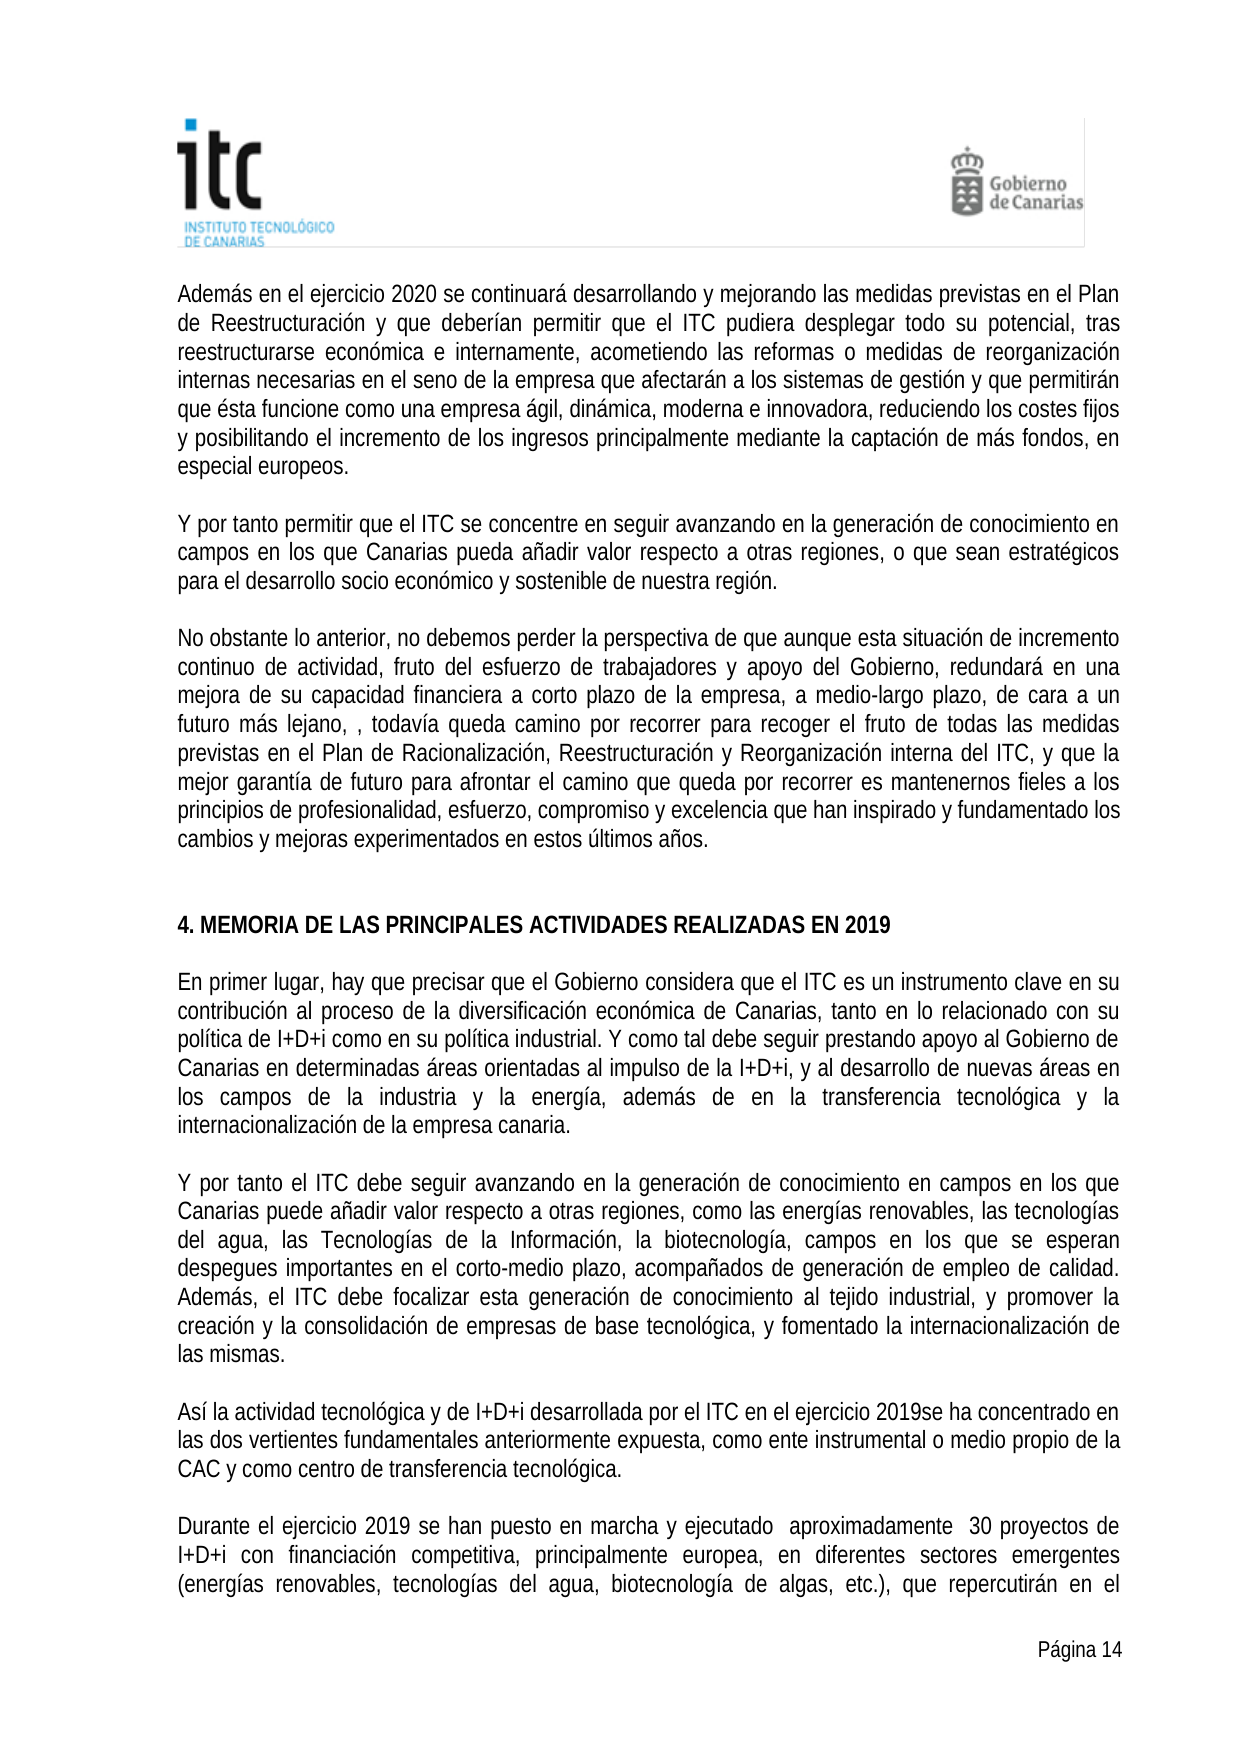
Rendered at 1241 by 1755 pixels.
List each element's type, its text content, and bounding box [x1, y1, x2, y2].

text 4. MEMORIA DE LAS PRINCIPALES ACTIVIDADES REALIZADAS EN 2019 [177, 910, 1122, 938]
text No obstante lo anterior, no debemos perder la perspectiva de que aunque esta situación de incremento continuo de actividad, fruto del esfuerzo de trabajadores y apoyo del Gobierno, redundará en una mejora de su capacidad financiera a corto plazo de la empresa, a medio-largo plazo, de cara a un futuro más lejano, , todavía queda camino por recorrer para recoger el fruto de todas las medidas previstas en el Plan de Racionalización, Reestructuración y Reorganización interna del ITC, y que la mejor garantía de futuro para afrontar el camino que queda por recorrer es mantenernos fieles a los principios de profesionalidad, esfuerzo, compromiso y excelencia que han inspirado y fundamentado los cambios y mejoras experimentados en estos últimos años. [177, 623, 1122, 852]
text Así la actividad tecnológica y de I+D+i desarrollada por el ITC en el ejercicio 2019se ha concentrado en las dos vertientes fundamentales anteriormente expuesta, como ente instrumental o medio propio de la CAC y como centro de transferencia tecnológica. [177, 1397, 1122, 1483]
text Y por tanto permitir que el ITC se concentre en seguir avanzando en la generación de conocimiento en campos en los que Canarias pueda añadir valor respecto a otras regiones, o que sean estratégicos para el desarrollo socio económico y sostenible de nuestra región. [177, 509, 1122, 594]
text Además en el ejercicio 2020 se continuará desarrollando y mejorando las medidas previstas en el Plan de Reestructuración y que deberían permitir que el ITC pudiera desplegar todo su potencial, tras reestructurarse económica e internamente, acometiendo las reformas o medidas de reorganización internas necesarias en el seno de la empresa que afectarán a los sistemas de gestión y que permitirán que ésta funcione como una empresa ágil, dinámica, moderna e innovadora, reduciendo los costes fijos y posibilitando el incremento de los ingresos principalmente mediante la captación de más fondos, en especial europeos. [177, 279, 1122, 480]
text Durante el ejercicio 2019 se han puesto en marcha y ejecutado aproximadamente 30 proyectos de I+D+i con financiación competitiva, principalmente europea, en diferentes sectores emergentes (energías renovables, tecnologías del agua, biotecnología de algas, etc.), que repercutirán en el [177, 1511, 1122, 1597]
text Y por tanto el ITC debe seguir avanzando en la generación de conocimiento en campos en los que Canarias puede añadir valor respecto a otras regiones, como las energías renovables, las tecnologías del agua, las Tecnologías de la Información, la biotecnología, campos en los que se esperan despegues importantes en el corto-medio plazo, acompañados de generación de empleo de calidad. Además, el ITC debe focalizar esta generación de conocimiento al tejido industrial, y promover la creación y la consolidación de empresas de base tecnológica, y fomentado la internacionalización de las mismas. [177, 1167, 1122, 1368]
text En primer lugar, hay que precisar que el Gobierno considera que el ITC es un instrumento clave en su contribución al proceso de la diversificación económica de Canarias, tanto en lo relacionado con su política de I+D+i como en su política industrial. Y como tal debe seguir prestando apoyo al Gobierno de Canarias en determinadas áreas orientadas al impulso de la I+D+i, y al desarrollo de nuevas áreas en los campos de la industria y la energía, además de en la transferencia tecnológica y la internacionalización de la empresa canaria. [177, 967, 1122, 1139]
